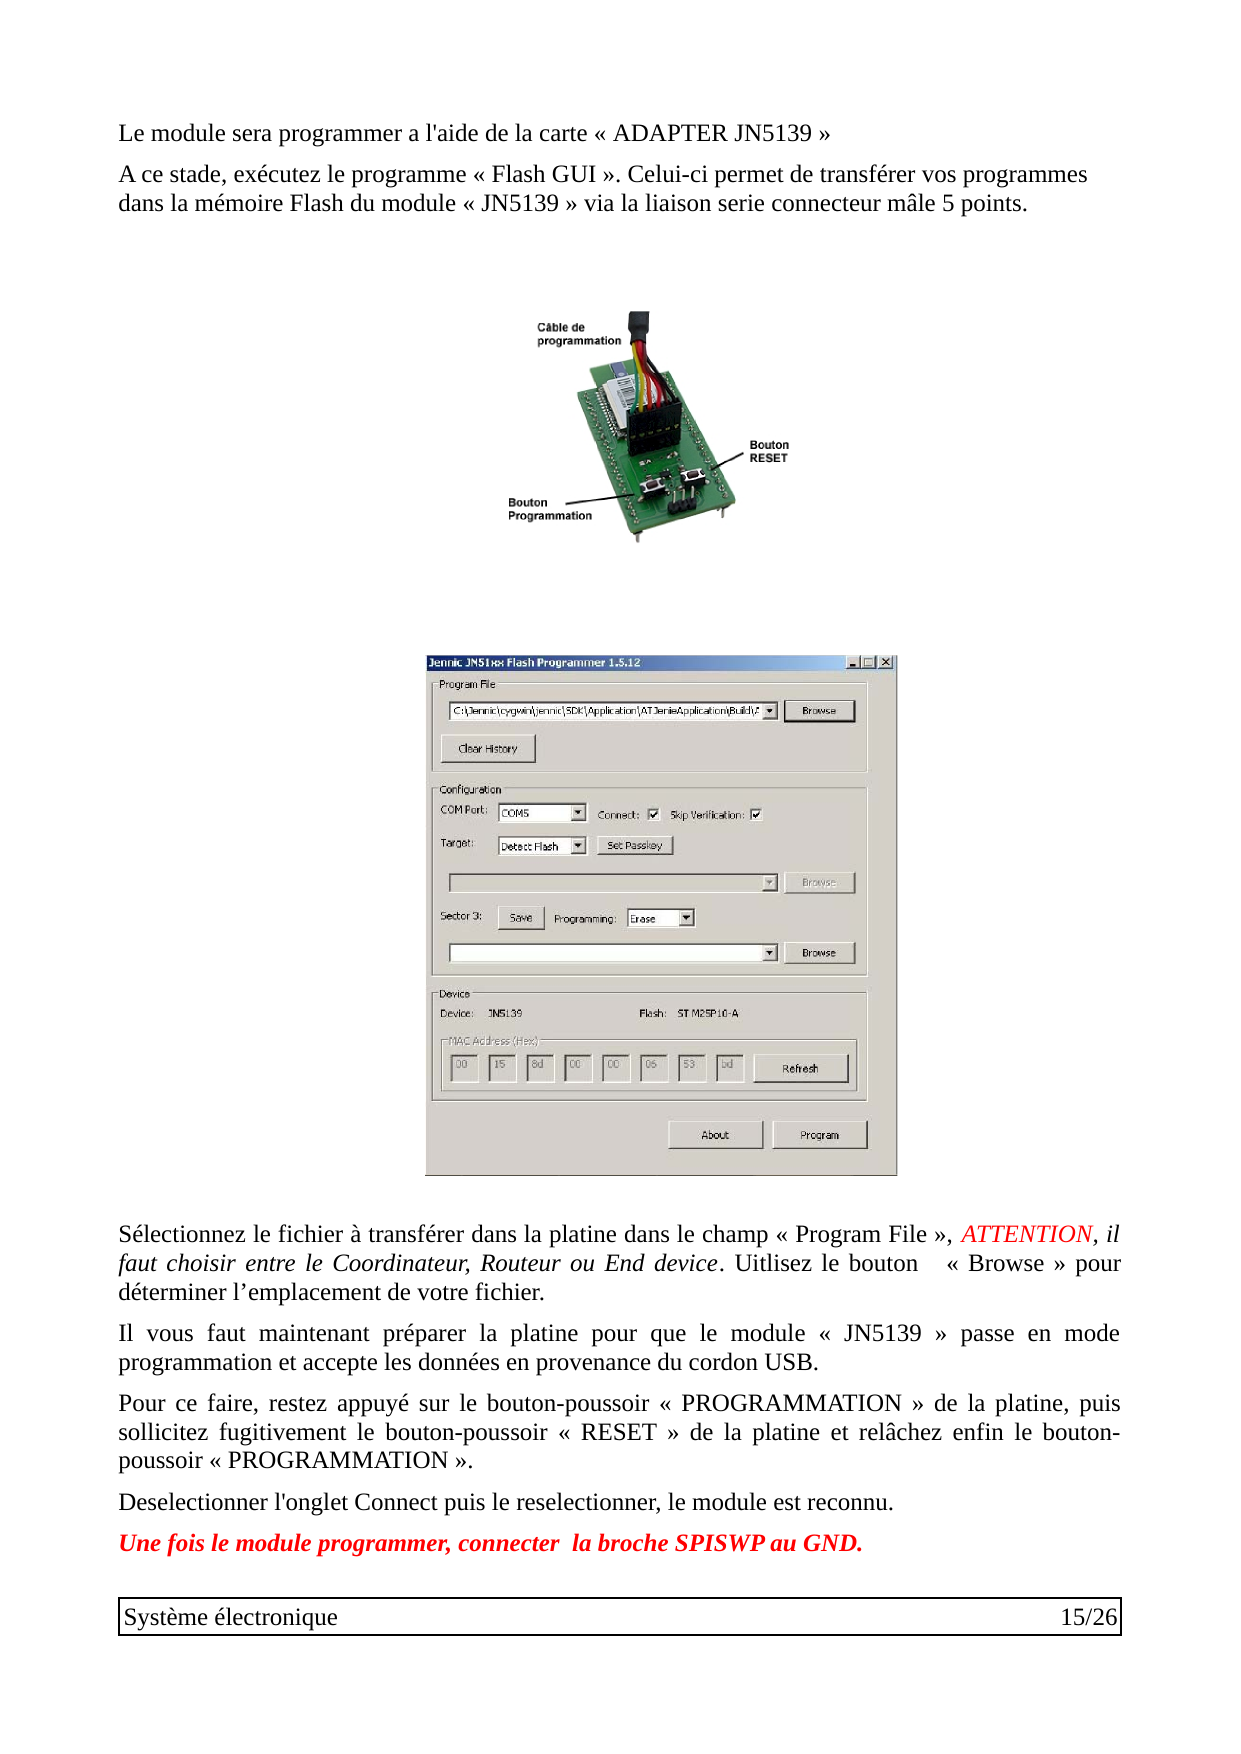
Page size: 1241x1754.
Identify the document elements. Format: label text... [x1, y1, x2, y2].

text Le module sera programmer a l'aide de la carte « ADAPTER JN5139 » [118, 118, 1122, 147]
text Deselectionner l'onglet Connect puis le reselectionner, le module est reconnu. [118, 1487, 1122, 1516]
text Pour ce faire, restez appuyé sur le bouton-poussoir « PROGRAMMATION » de la platine, puis sollicitez fugitivement le bouton-poussoir « RESET » de la platine et relâchez enfin le bouton- poussoir « PROGRAMMATION ». [118, 1388, 1122, 1474]
picture [425, 655, 898, 1176]
text Une fois le module programmer, connecter la broche SPISWP au GND. [118, 1528, 1122, 1557]
text A ce stade, exécutez le programme « Flash GUI ». Celui-ci permet de transférer vos programmes dans la mémoire Flash du module « JN5139 » via la liaison serie connecteur mâle 5 points. [118, 159, 1122, 217]
picture [497, 301, 793, 547]
text Il vous faut maintenant préparer la platine pour que le module « JN5139 » passe en mode programmation et accepte les données en provenance du cordon USB. [118, 1318, 1122, 1376]
text Sélectionnez le fichier à transférer dans la platine dans le champ « Program File », ATTENTION, il faut choisir entre le Coordinateur, Routeur ou End device. Uitlisez le bouton « Browse » pour déterminer l’emplacement de votre fichier. [118, 1219, 1122, 1306]
